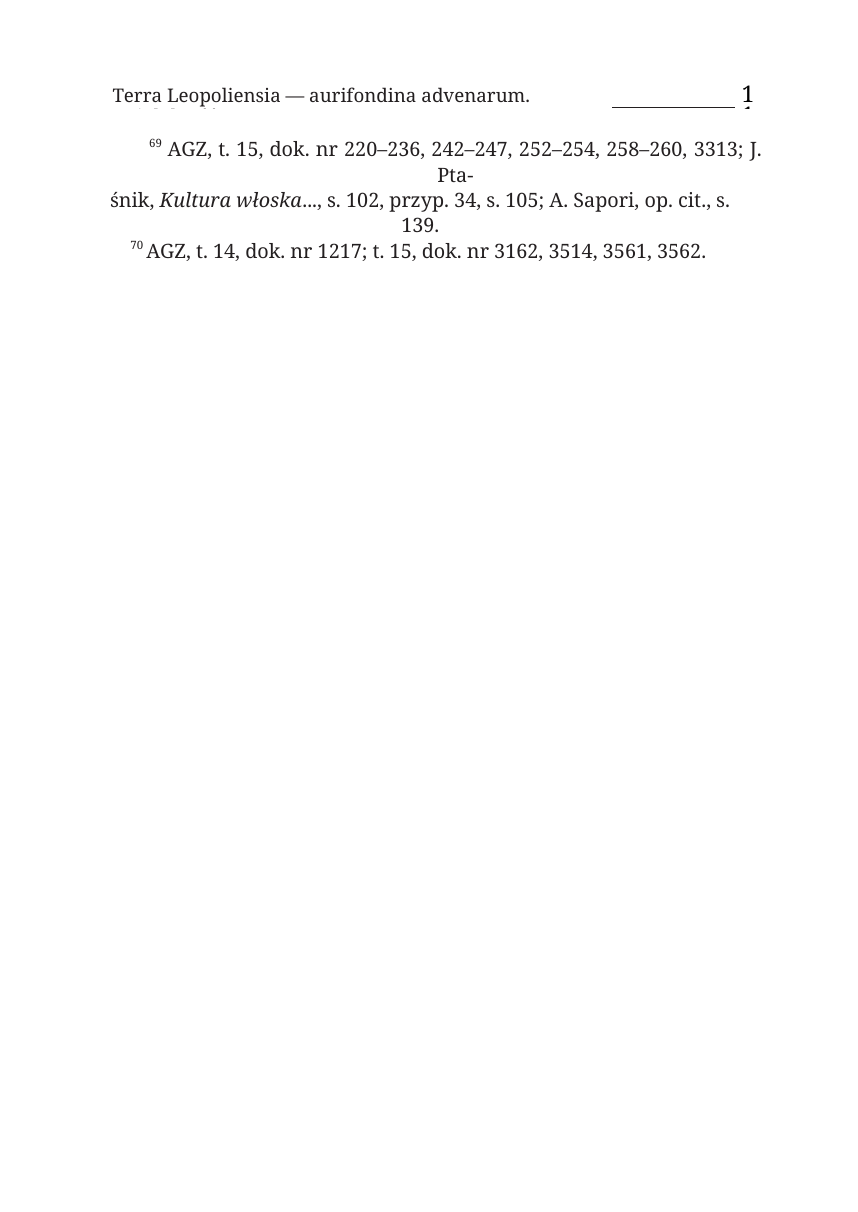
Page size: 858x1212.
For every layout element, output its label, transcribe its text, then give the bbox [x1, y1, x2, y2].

text śnik, Kultura włoska..., s. 102, przyp. 34, s. 105; A. Sapori, op. cit., s. 139. [101, 187, 739, 237]
text 69 AGZ, t. 15, dok. nr 220–236, 242–247, 252–254, 258–260, 3313; J. Pta- [136, 136, 774, 187]
text 70 AGZ, t. 14, dok. nr 1217; t. 15, dok. nr 3162, 3514, 3561, 3562. [98, 237, 739, 263]
